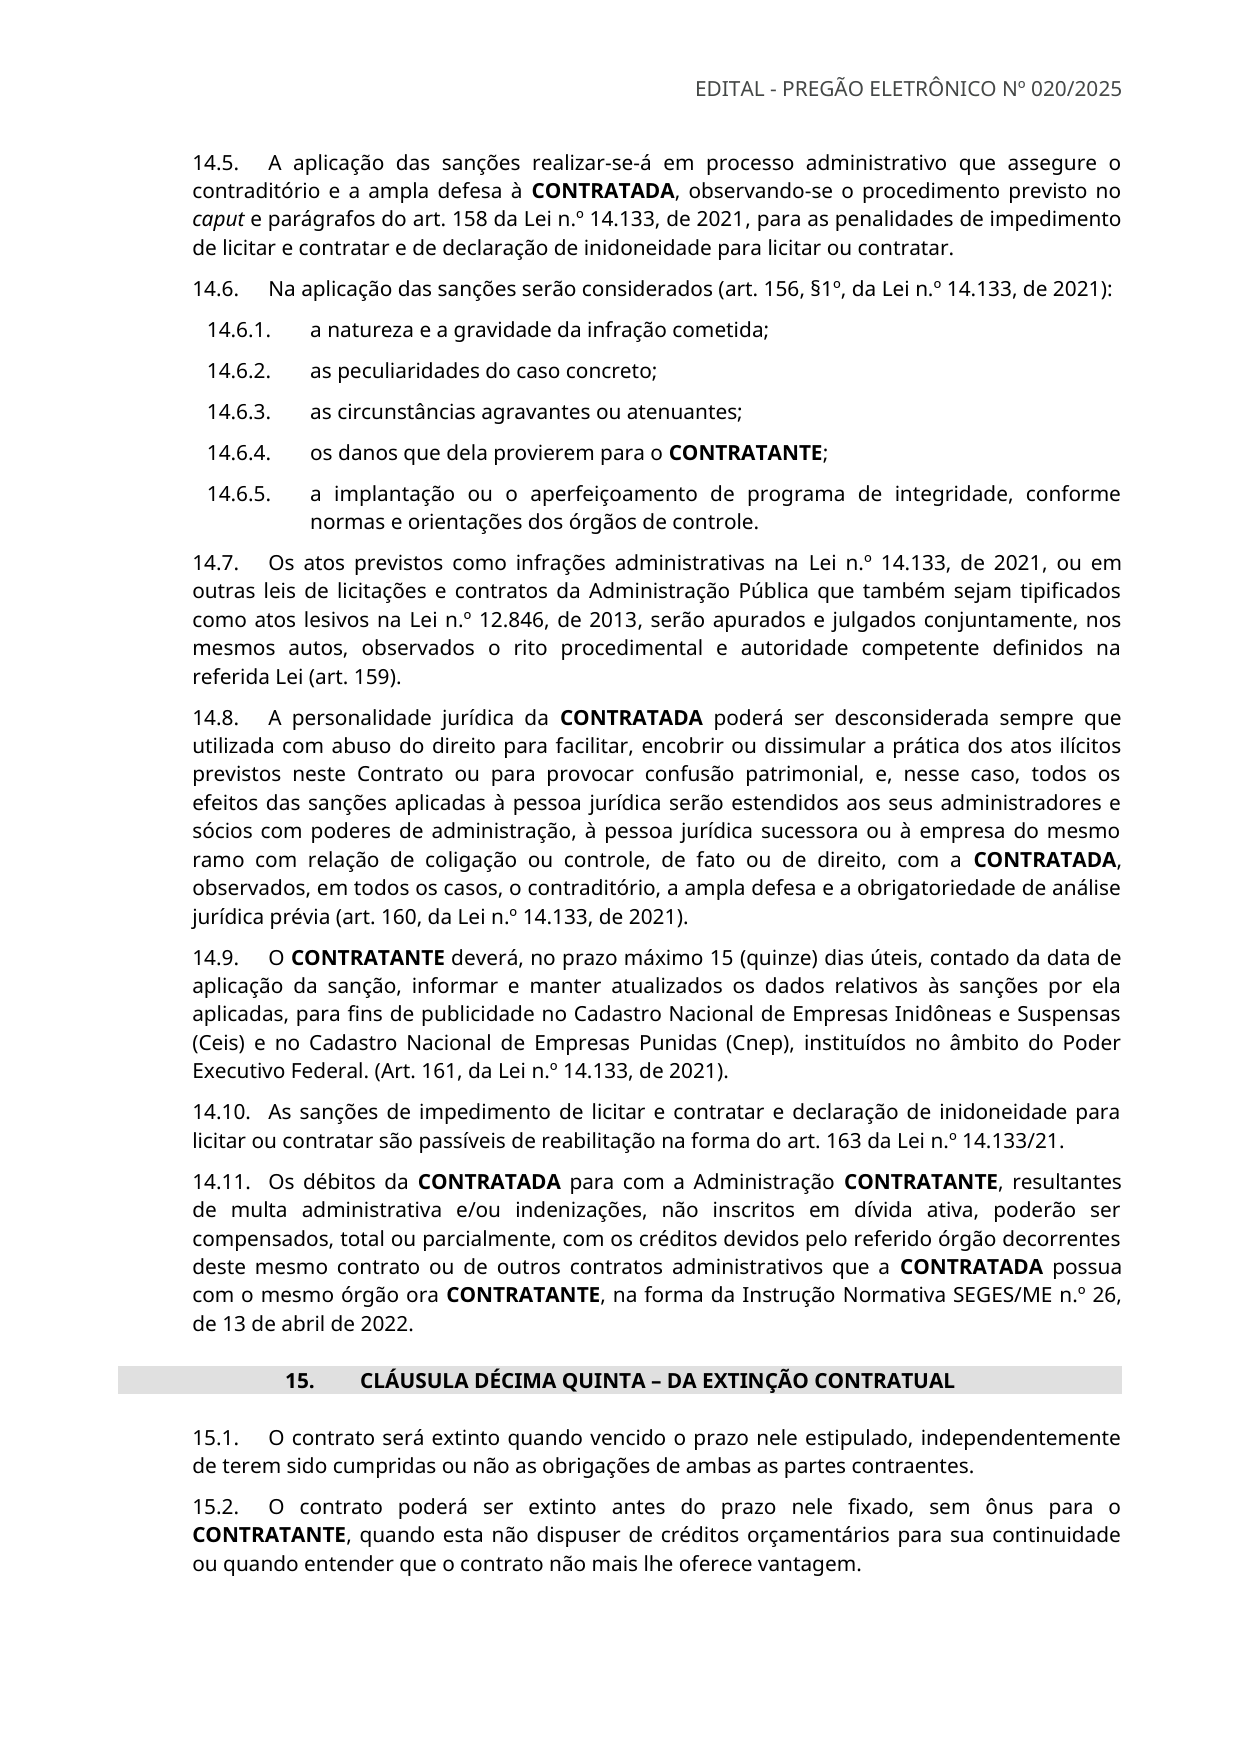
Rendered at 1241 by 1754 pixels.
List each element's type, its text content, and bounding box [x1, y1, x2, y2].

list O CONTRATANTE deverá, no prazo máximo 15 (quinze) dias úteis, contado da data de aplicação da sanção, informar e manter atualizados os dados relativos às sanções por ela aplicadas, para fins de publicidade no Cadastro Nacional de Empresas Inidôneas e Suspensas (Ceis) e no Cadastro Nacional de Empresas Punidas (Cnep), instituídos no âmbito do Poder Executivo Federal. (Art. 161, da Lei n.º 14.133, de 2021). [192, 943, 1122, 1085]
list O contrato será extinto quando vencido o prazo nele estipulado, independentemente de terem sido cumpridas ou não as obrigações de ambas as partes contraentes. [192, 1423, 1122, 1479]
list a natureza e a gravidade da infração cometida; [207, 315, 1122, 343]
list Os débitos da CONTRATADA para com a Administração CONTRATANTE, resultantes de multa administrativa e/ou indenizações, não inscritos em dívida ativa, poderão ser compensados, total ou parcialmente, com os créditos devidos pelo referido órgão decorrentes deste mesmo contrato ou de outros contratos administrativos que a CONTRATADA possua com o mesmo órgão ora CONTRATANTE, na forma da Instrução Normativa SEGES/ME n.º 26, de 13 de abril de 2022. [192, 1167, 1122, 1337]
list as circunstâncias agravantes ou atenuantes; [207, 397, 1122, 425]
list a implantação ou o aperfeiçoamento de programa de integridade, conforme normas e orientações dos órgãos de controle. [207, 479, 1122, 536]
list as peculiaridades do caso concreto; [207, 356, 1122, 384]
list O contrato poderá ser extinto antes do prazo nele fixado, sem ônus para o CONTRATANTE, quando esta não dispuser de créditos orçamentários para sua continuidade ou quando entender que o contrato não mais lhe oferece vantagem. [192, 1492, 1122, 1577]
list A personalidade jurídica da CONTRATADA poderá ser desconsiderada sempre que utilizada com abuso do direito para facilitar, encobrir ou dissimular a prática dos atos ilícitos previstos neste Contrato ou para provocar confusão patrimonial, e, nesse caso, todos os efeitos das sanções aplicadas à pessoa jurídica serão estendidos aos seus administradores e sócios com poderes de administração, à pessoa jurídica sucessora ou à empresa do mesmo ramo com relação de coligação ou controle, de fato ou de direito, com a CONTRATADA, observados, em todos os casos, o contraditório, a ampla defesa e a obrigatoriedade de análise jurídica prévia (art. 160, da Lei n.º 14.133, de 2021). [192, 703, 1122, 930]
list A aplicação das sanções realizar-se-á em processo administrativo que assegure o contraditório e a ampla defesa à CONTRATADA, observando-se o procedimento previsto no caput e parágrafos do art. 158 da Lei n.º 14.133, de 2021, para as penalidades de impedimento de licitar e contratar e de declaração de inidoneidade para licitar ou contratar. [192, 148, 1122, 261]
list Os atos previstos como infrações administrativas na Lei n.º 14.133, de 2021, ou em outras leis de licitações e contratos da Administração Pública que também sejam tipificados como atos lesivos na Lei n.º 12.846, de 2013, serão apurados e julgados conjuntamente, nos mesmos autos, observados o rito procedimental e autoridade competente definidos na referida Lei (art. 159). [192, 548, 1122, 690]
list Na aplicação das sanções serão considerados (art. 156, §1º, da Lei n.º 14.133, de 2021): [192, 274, 1122, 302]
list As sanções de impedimento de licitar e contratar e declaração de inidoneidade para licitar ou contratar são passíveis de reabilitação na forma do art. 163 da Lei n.º 14.133/21. [192, 1097, 1122, 1154]
list CLÁUSULA DÉCIMA QUINTA – DA EXTINÇÃO CONTRATUAL [118, 1366, 1122, 1394]
list os danos que dela provierem para o CONTRATANTE; [207, 438, 1122, 466]
